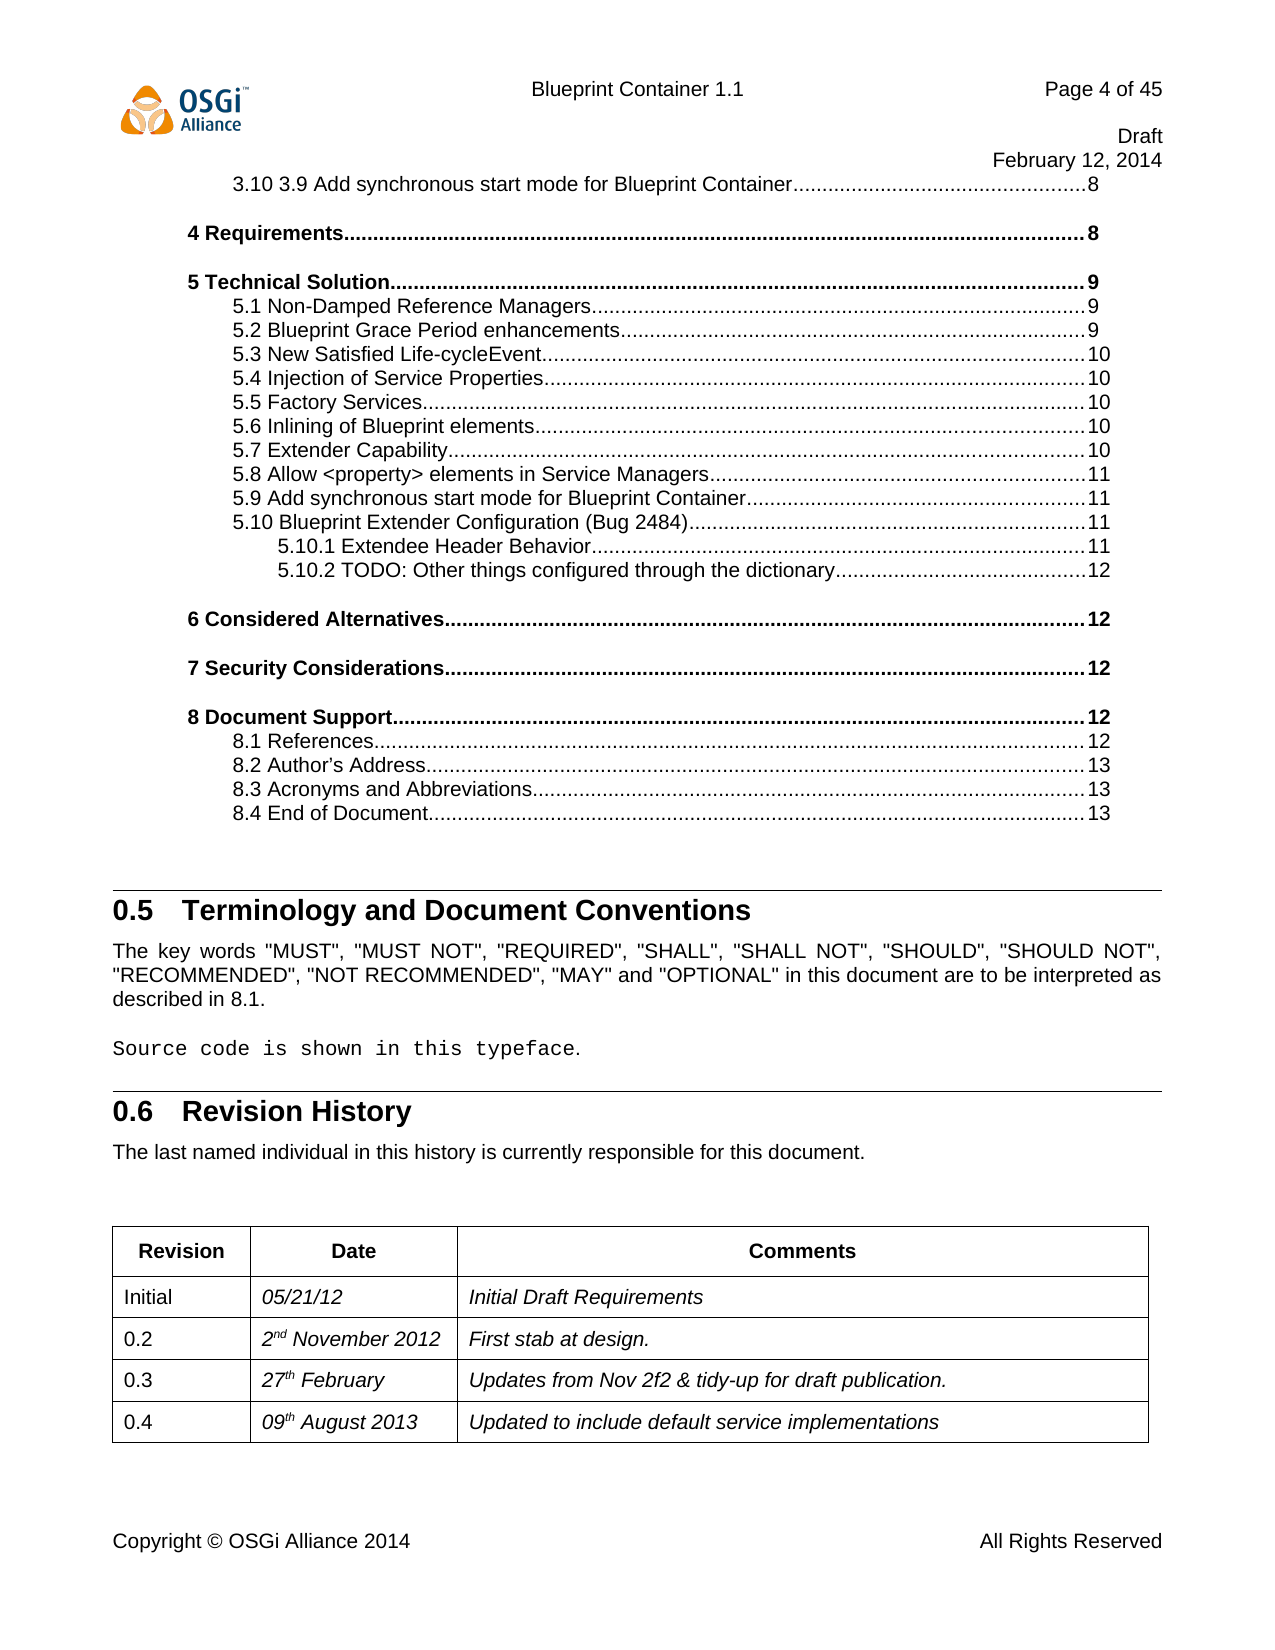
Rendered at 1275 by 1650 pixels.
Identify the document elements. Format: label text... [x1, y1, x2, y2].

table_cell Updated to include default service implementations [458, 1402, 1148, 1442]
table_cell 21/05/12 [251, 1277, 457, 1317]
table_cell Updates from Nov 2f2 & tidy-up for draft publication. [458, 1360, 1148, 1401]
table_cell First stab at design. [458, 1318, 1148, 1359]
subtitle Revision History [112, 1092, 1162, 1128]
text 5.3 New Satisfied Life-cycleEvent 10 [232, 342, 1162, 366]
text 5.4 Injection of Service Properties 10 [232, 366, 1162, 390]
text 8.3 Acronyms and Abbreviations 13 [232, 776, 1162, 800]
text 8 Document Support 12 [187, 704, 1162, 728]
table_cell 27th February [251, 1360, 457, 1401]
text Source code is shown in this typeface. [112, 1036, 1162, 1062]
table_cell 0.2 [113, 1318, 250, 1359]
text 5.10 Blueprint Extender Configuration (Bug 2484) 11 [232, 510, 1162, 534]
text The key words "MUST", "MUST NOT", "REQUIRED", "SHALL", "SHALL NOT", "SHOULD", "SHOULD NOT", "RECOMMENDED", "NOT RECOMMENDED", "MAY" and "OPTIONAL" in this document are to be interpreted as described in 1. [112, 939, 1162, 1011]
table_header Comments [458, 1227, 1148, 1276]
table_cell 0.3 [113, 1360, 250, 1401]
text 5.10.2 TODO: Other things configured through the dictionary 12 [277, 558, 1162, 582]
text 5.1 Non-Damped Reference Managers 9 [232, 294, 1162, 318]
text 5 Technical Solution 9 [187, 270, 1162, 294]
text 5.9 Add synchronous start mode for Blueprint Container 11 [232, 486, 1162, 510]
text 8.1 References 12 [232, 728, 1162, 752]
table_cell 2nd November 2012 [251, 1318, 457, 1359]
text The last named individual in this history is currently responsible for this document. [112, 1140, 1162, 1164]
text 4 Requirements 8 [187, 221, 1162, 245]
text 5.8 Allow <property> elements in Service Managers 11 [232, 462, 1162, 486]
text 5.2 Blueprint Grace Period enhancements 9 [232, 318, 1162, 342]
table_cell Initial [113, 1277, 250, 1317]
text 7 Security Considerations 12 [187, 656, 1162, 679]
text 5.5 Factory Services 10 [232, 390, 1162, 414]
text 3.10 3.9 Add synchronous start mode for Blueprint Container 8 [232, 172, 1162, 196]
picture [113, 78, 257, 142]
table_header Revision [113, 1227, 250, 1276]
table_header Date [251, 1227, 457, 1276]
text 5.7 Extender Capability 10 [232, 438, 1162, 462]
subtitle Terminology and Document Conventions [112, 891, 1162, 927]
table_cell 0.4 [113, 1402, 250, 1442]
table_cell Initial Draft Requirements [458, 1277, 1148, 1317]
table_cell 09th August 2013 [251, 1402, 457, 1442]
text 8.4 End of Document 13 [232, 800, 1162, 824]
text 5.10.1 Extendee Header Behavior 11 [277, 534, 1162, 558]
text 5.6 Inlining of Blueprint elements 10 [232, 414, 1162, 438]
text 6 Considered Alternatives 12 [187, 607, 1162, 631]
text 8.2 Author’s Address 13 [232, 752, 1162, 776]
